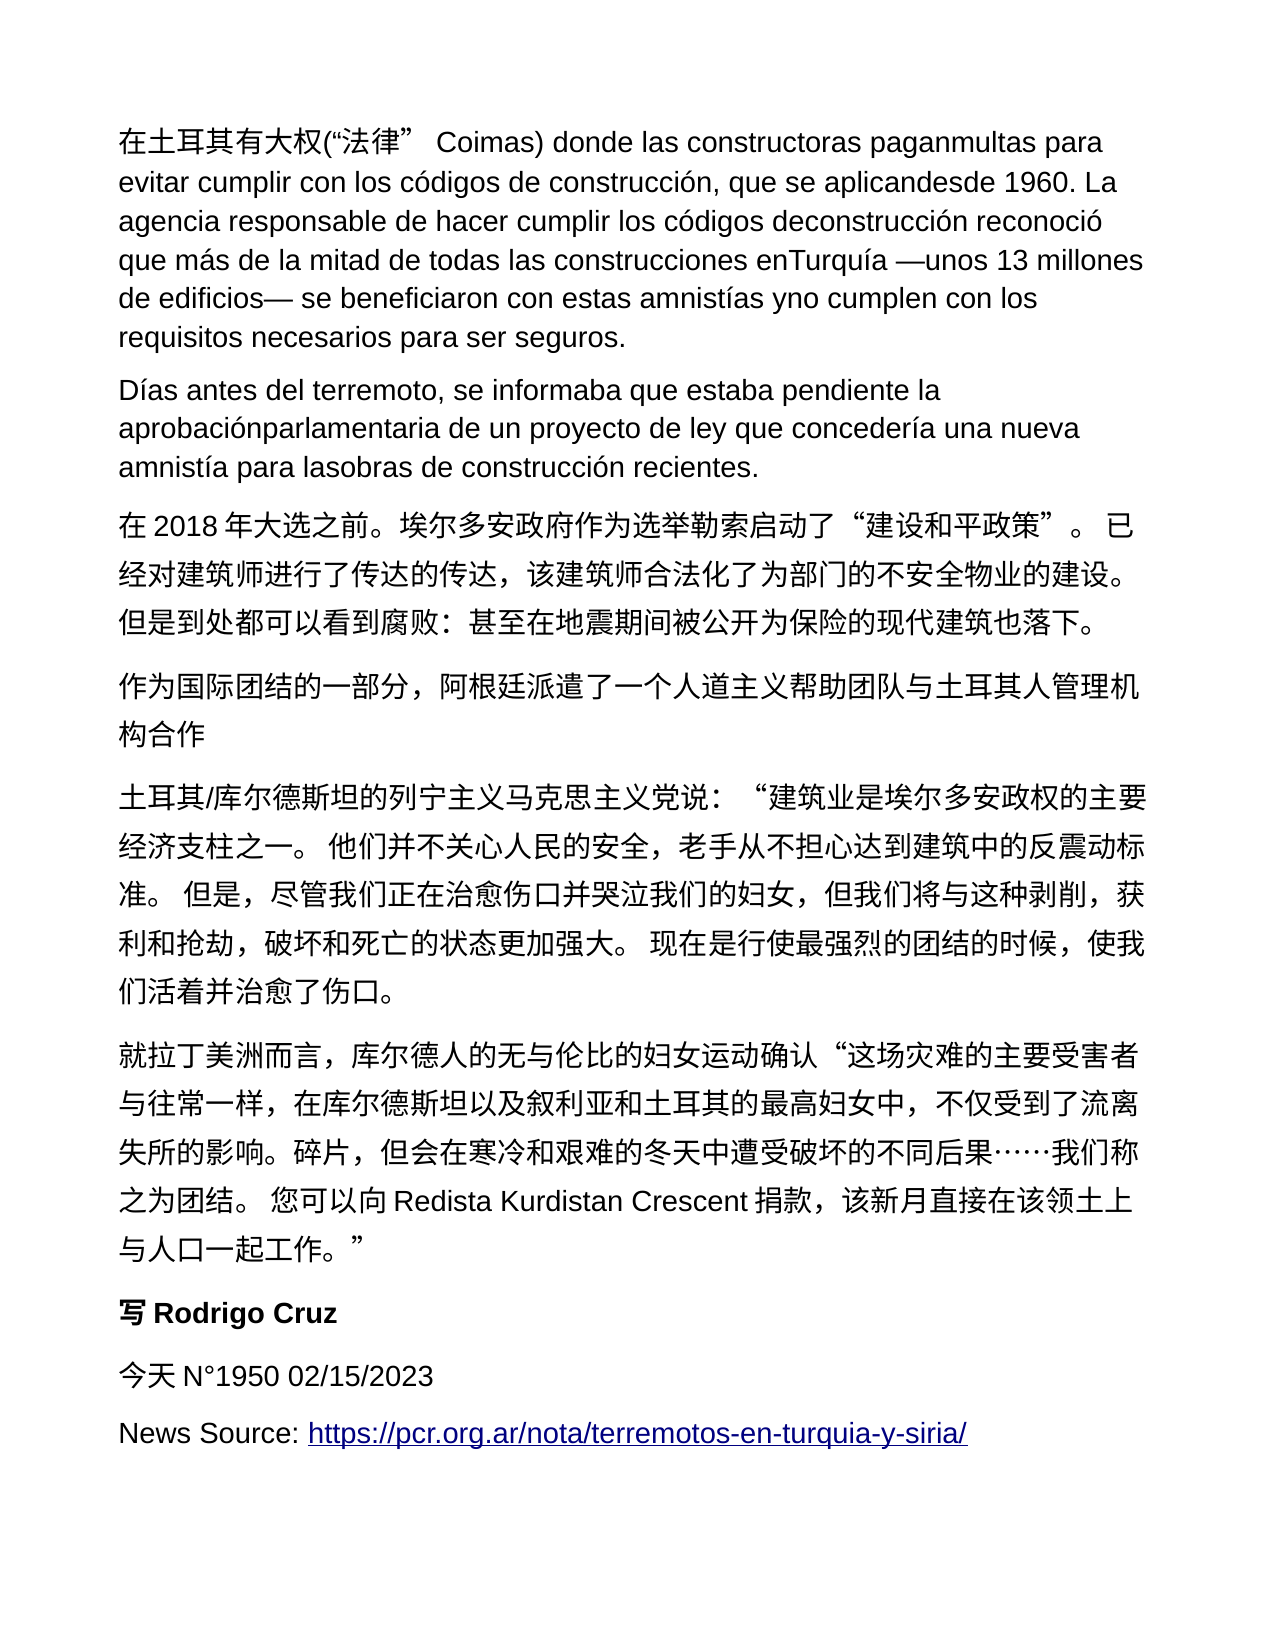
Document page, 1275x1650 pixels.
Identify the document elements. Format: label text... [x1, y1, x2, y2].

text 作为国际团结的一部分，阿根廷派遣了一个人道主义帮助团队与土耳其人管理机构合作 [118, 663, 1157, 754]
text 在2018年大选之前。埃尔多安政府作为选举勒索启动了“建设和平政策”。 已经对建筑师进行了传达的传达，该建筑师合法化了为部门的不安全物业的建设。 但是到处都可以看到腐败：甚至在地震期间被公开为保险的现代建筑也落下。 [118, 503, 1157, 642]
text 土耳其/库尔德斯坦的列宁主义马克思主义党说：“建筑业是埃尔多安政权的主要经济支柱之一。 他们并不关心人民的安全，老手从不担心达到建筑中的反震动标准。 但是，尽管我们正在治愈伤口并哭泣我们的妇女，但我们将与这种剥削，获利和抢劫，破坏和死亡的状态更加强大。 现在是行使最强烈的团结的时候，使我们活着并治愈了伤口。 [118, 775, 1157, 1011]
text 就拉丁美洲而言，库尔德人的无与伦比的妇女运动确认“这场灾难的主要受害者与往常一样，在库尔德斯坦以及叙利亚和土耳其的最高妇女中，不仅受到了流离失所的影响。碎片，但会在寒冷和艰难的冬天中遭受破坏的不同后果……我们称之为团结。 您可以向Redista Kurdistan Crescent捐款，该新月直接在该领土上与人口一起工作。” [118, 1032, 1157, 1268]
text Días antes del terremoto, se informaba que estaba pendiente la aprobaciónparlamentaria de un proyecto de ley que concedería una nueva amnistía para lasobras de construcción recientes. [118, 373, 1157, 483]
text News Source: https://pcr.org.ar/nota/terremotos-en-turquia-y-siria/ [118, 1416, 1157, 1449]
text 今天N°1950 02/15/2023 [118, 1352, 1157, 1395]
text 写Rodrigo Cruz [118, 1289, 1157, 1332]
text 在土耳其有大权(“法律” Coimas) donde las constructoras paganmultas para evitar cumplir con los códigos de construcción, que se aplicandesde 1960. La agencia responsable de hacer cumplir los códigos deconstrucción reconoció que más de la mitad de todas las construcciones enTurquía —unos 13 millones de edificios— se beneficiaron con estas amnistías yno cumplen con los requisitos necesarios para ser seguros. [118, 118, 1157, 353]
